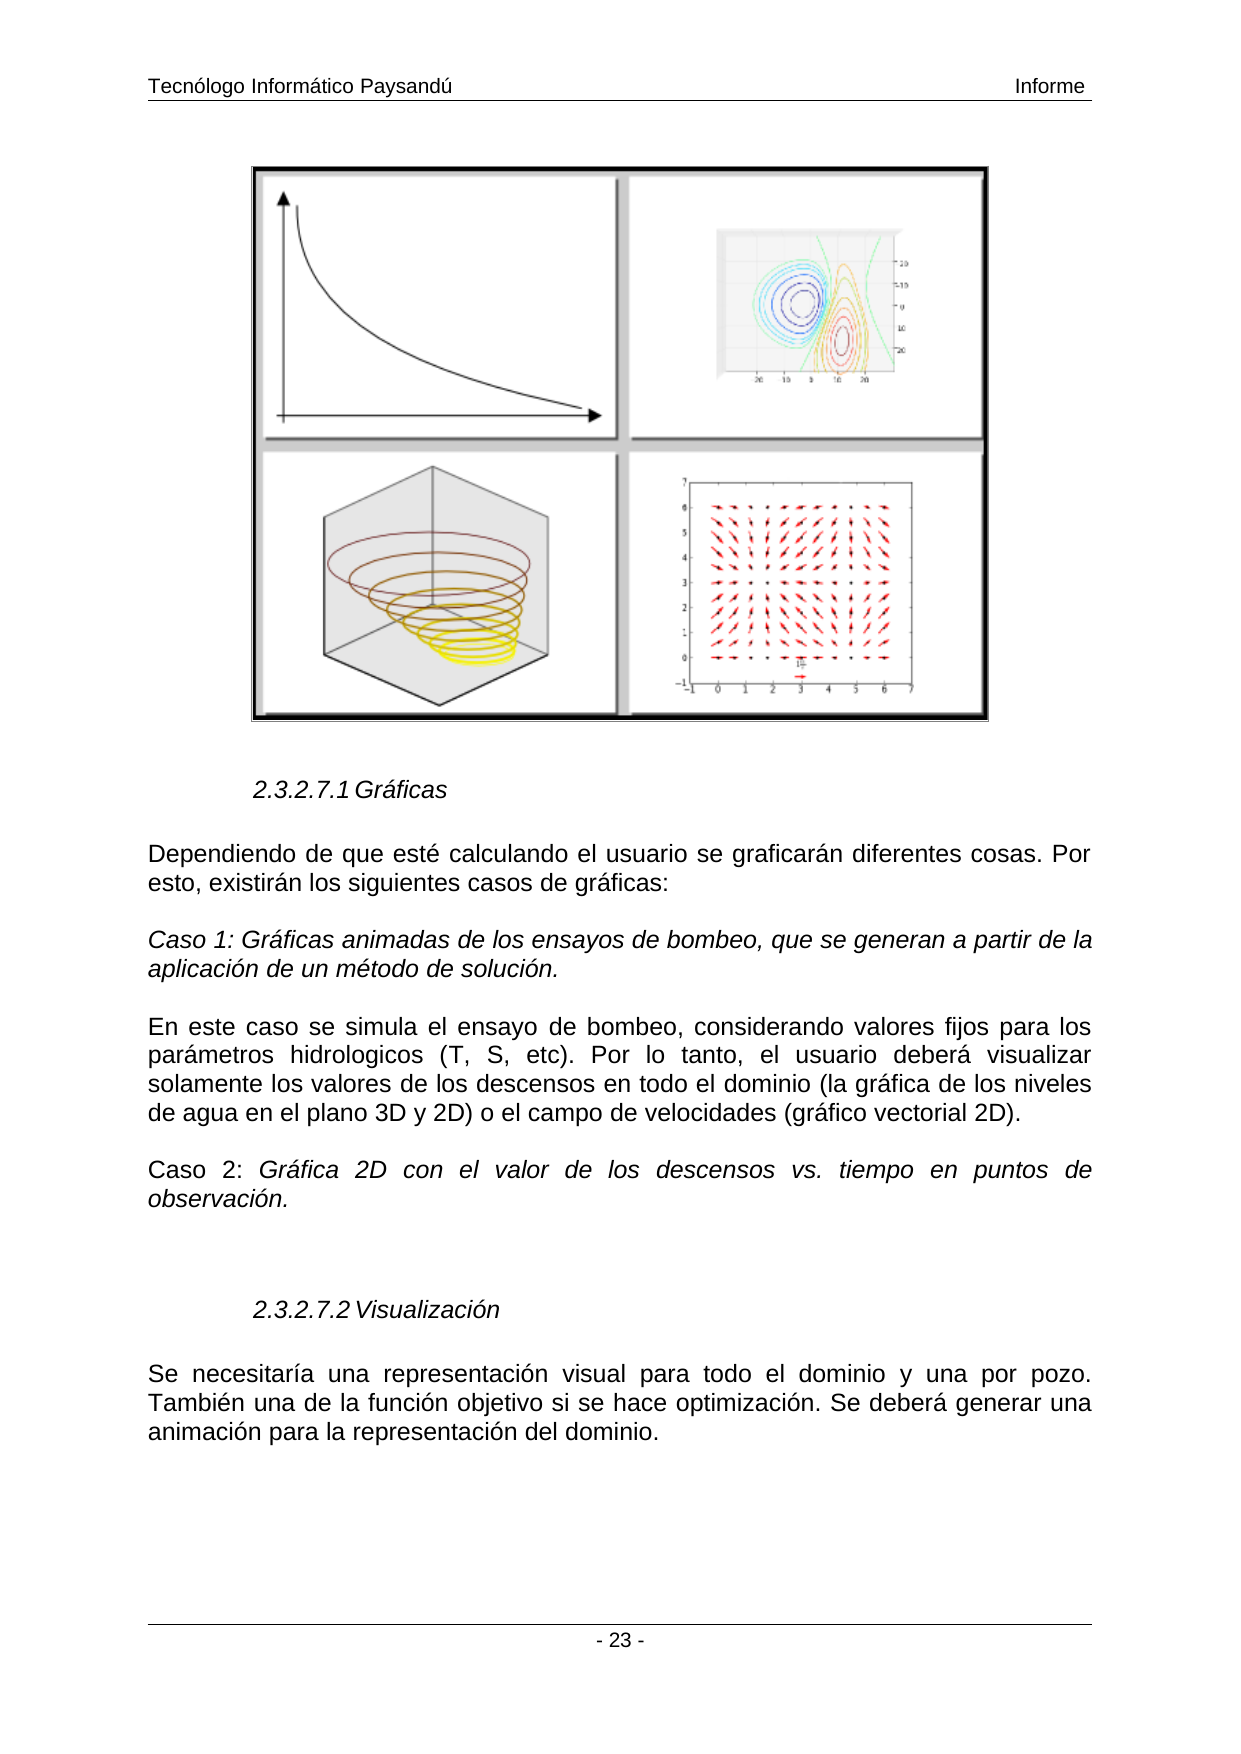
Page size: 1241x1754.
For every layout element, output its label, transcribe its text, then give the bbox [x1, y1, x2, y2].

text Caso 2: Gráfica 2D con el valor de los descensos vs. tiempo en puntos de observación. [148, 1155, 1092, 1213]
text Dependiendo de que esté calculando el usuario se graficarán diferentes cosas. Por esto, existirán los siguientes casos de gráficas: [148, 839, 1092, 897]
subtitle Gráficas [253, 775, 1092, 804]
text Caso 1: Gráficas animadas de los ensayos de bombeo, que se generan a partir de la aplicación de un método de solución. [148, 925, 1092, 983]
text Se necesitaría una representación visual para todo el dominio y una por pozo. También una de la función objetivo si se hace optimización. Se deberá generar una animación para la representación del dominio. [148, 1359, 1092, 1445]
subtitle Visualización [253, 1295, 1092, 1324]
picture [252, 167, 988, 720]
text En este caso se simula el ensayo de bombeo, considerando valores fijos para los parámetros hidrologicos (T, S, etc). Por lo tanto, el usuario deberá visualizar solamente los valores de los descensos en todo el dominio (la gráfica de los niveles de agua en el plano 3D y 2D) o el campo de velocidades (gráfico vectorial 2D). [148, 1012, 1092, 1127]
